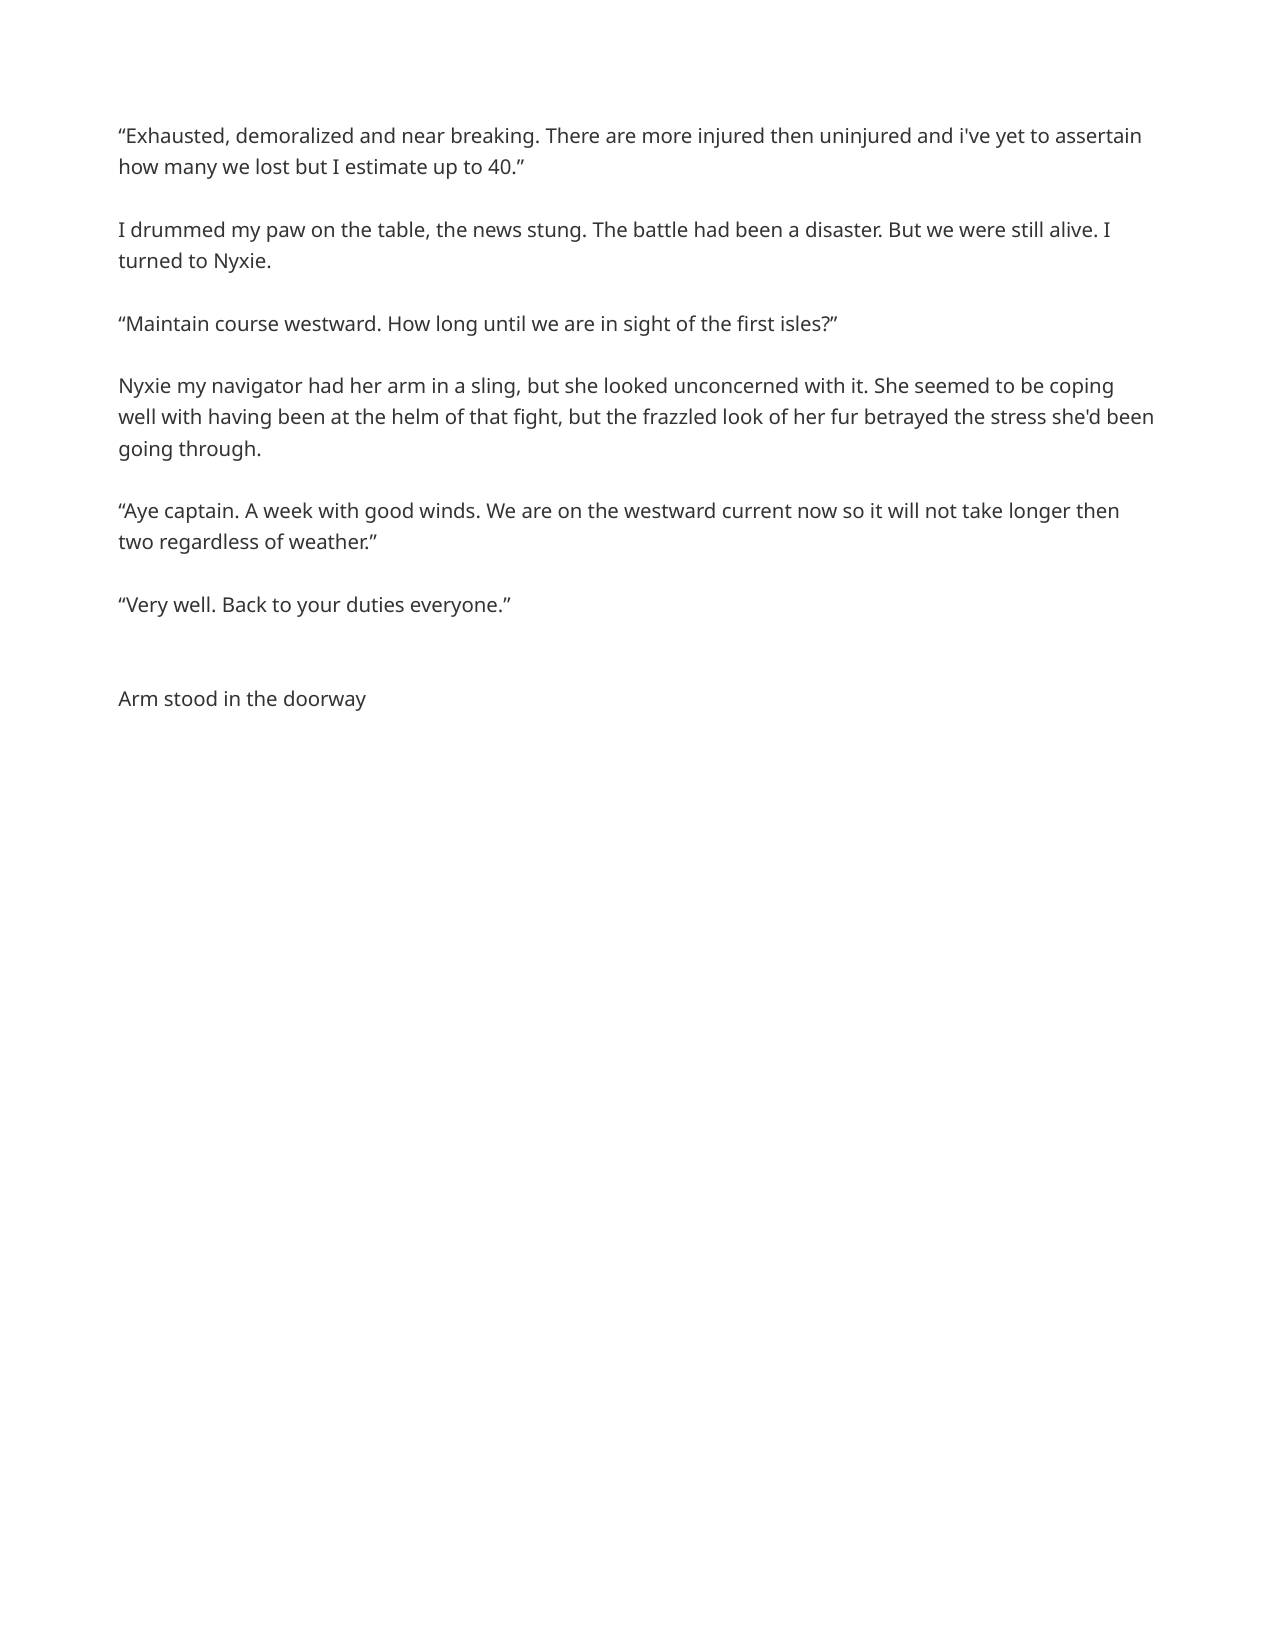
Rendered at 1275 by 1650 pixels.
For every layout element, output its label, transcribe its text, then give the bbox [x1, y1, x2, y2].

text “Maintain course westward. How long until we are in sight of the first isles?” [118, 306, 1157, 337]
text Nyxie my navigator had her arm in a sling, but she looked unconcerned with it. She seemed to be coping well with having been at the helm of that fight, but the frazzled look of her fur betrayed the stress she'd been going through. [118, 368, 1157, 462]
text “Exhausted, demoralized and near breaking. There are more injured then uninjured and i've yet to assertain how many we lost but I estimate up to 40.” [118, 118, 1157, 181]
text Arm stood in the doorway [118, 681, 1157, 712]
text I drummed my paw on the table, the news stung. The battle had been a disaster. But we were still alive. I turned to Nyxie. [118, 212, 1157, 274]
text “Very well. Back to your duties everyone.” [118, 587, 1157, 618]
text “Aye captain. A week with good winds. We are on the westward current now so it will not take longer then two regardless of weather.” [118, 493, 1157, 556]
